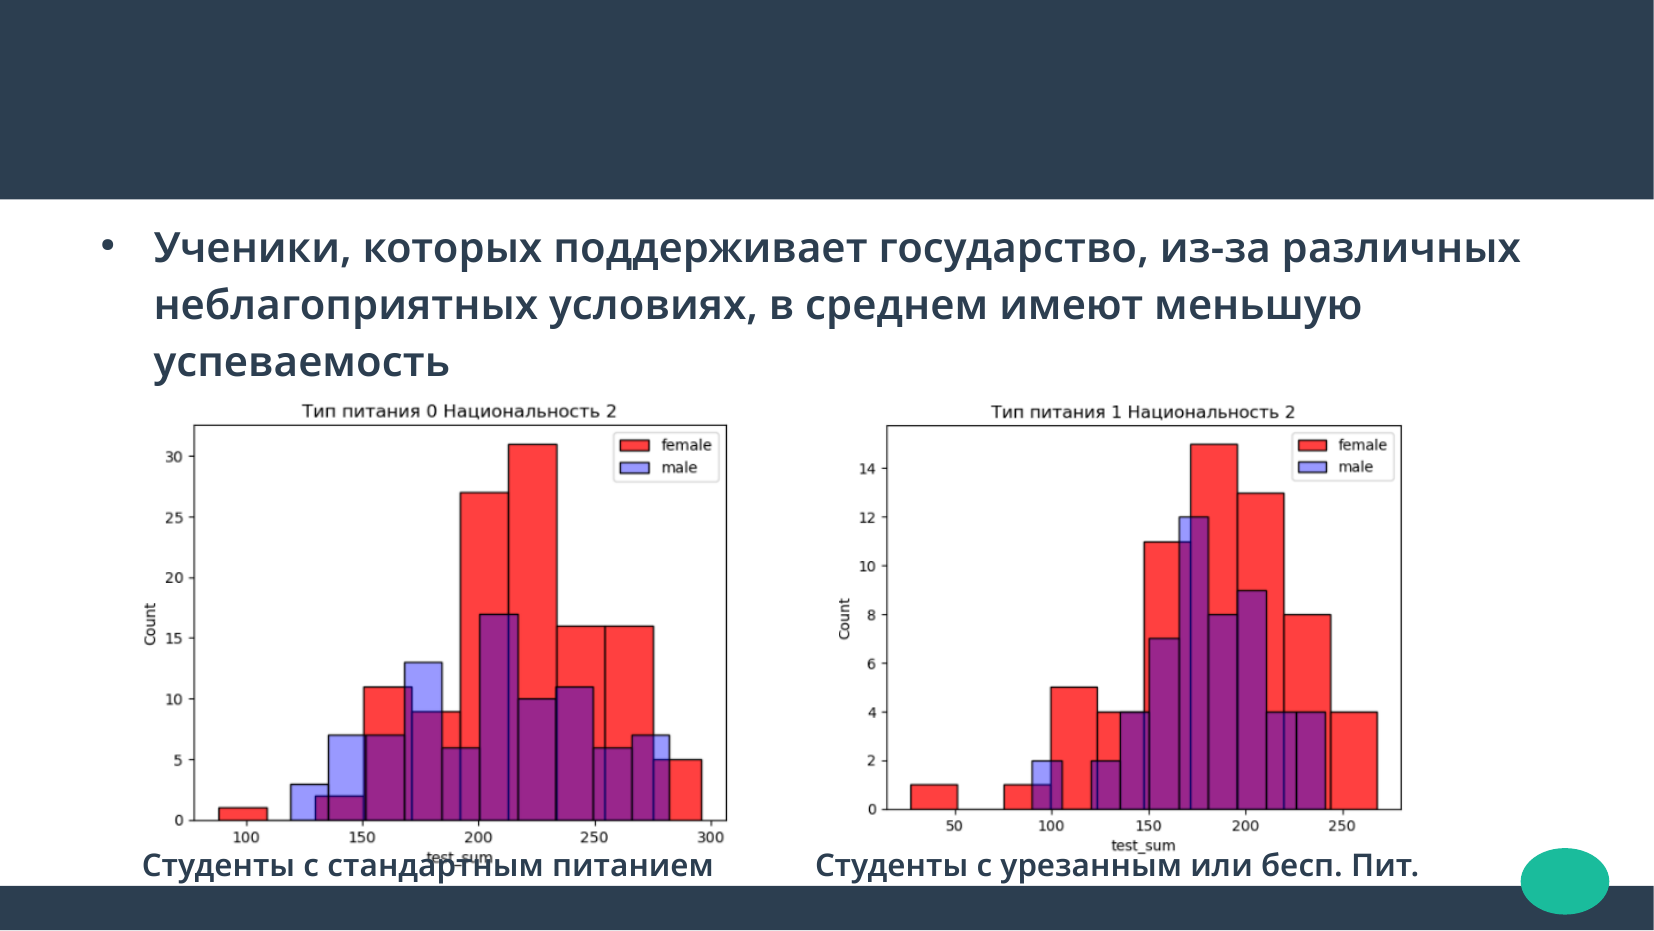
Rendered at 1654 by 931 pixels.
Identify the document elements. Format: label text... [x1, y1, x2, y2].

picture [141, 401, 745, 842]
list Ученики, которых поддерживает государство, из-за различных неблагоприятных условиях, в среднем имеют меньшую успеваемость [82, 217, 1571, 758]
picture [839, 401, 1418, 842]
list Студенты с стандартным питанием [70, 842, 744, 931]
list Студенты с урезанным или бесп. Пит. [744, 842, 1654, 931]
